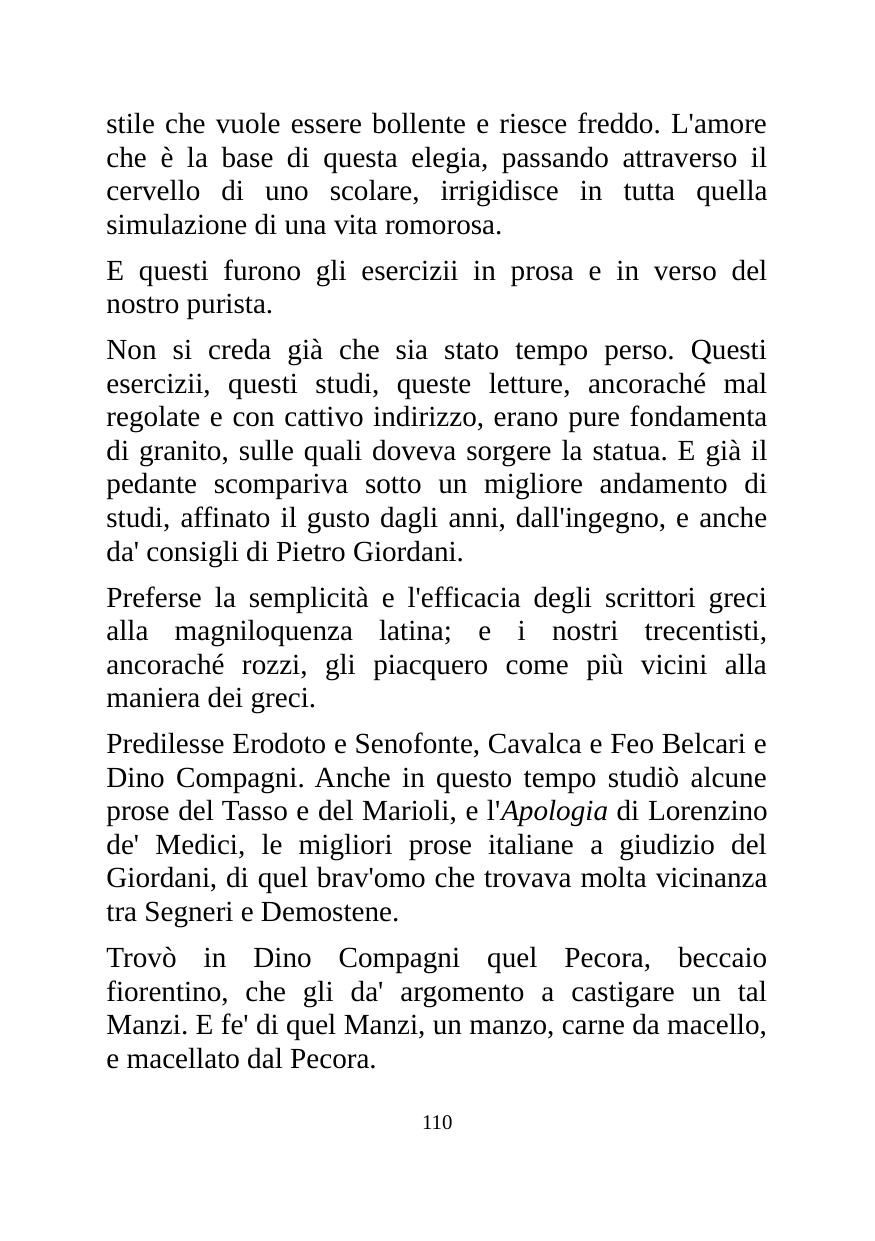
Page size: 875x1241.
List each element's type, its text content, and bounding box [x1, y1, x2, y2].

text Trovò in Dino Compagni quel Pecora, beccaio fiorentino, che gli da' argomento a castigare un tal Manzi. E fe' di quel Manzi, un manzo, carne da macello, e macellato dal Pecora. [106, 940, 768, 1074]
text E questi furono gli esercizii in prosa e in verso del nostro purista. [106, 253, 768, 320]
text Predilesse Erodoto e Senofonte, Cavalca e Feo Belcari e Dino Compagni. Anche in questo tempo studiò alcune prose del Tasso e del Marioli, e l'Apologia di Lorenzino de' Medici, le migliori prose italiane a giudizio del Giordani, di quel brav'omo che trovava molta vicinanza tra Segneri e Demostene. [106, 726, 768, 928]
text Preferse la semplicità e l'efficacia degli scrittori greci alla magniloquenza latina; e i nostri trecentisti, ancoraché rozzi, gli piacquero come più vicini alla maniera dei greci. [106, 580, 768, 714]
text stile che vuole essere bollente e riesce freddo. L'amore che è la base di questa elegia, passando attraverso il cervello di uno scolare, irrigidisce in tutta quella simulazione di una vita romorosa. [106, 106, 768, 240]
text Non si creda già che sia stato tempo perso. Questi esercizii, questi studi, queste letture, ancoraché mal regolate e con cattivo indirizzo, erano pure fondamenta di granito, sulle quali doveva sorgere la statua. E già il pedante scompariva sotto un migliore andamento di studi, affinato il gusto dagli anni, dall'ingegno, e anche da' consigli di Pietro Giordani. [106, 332, 768, 567]
